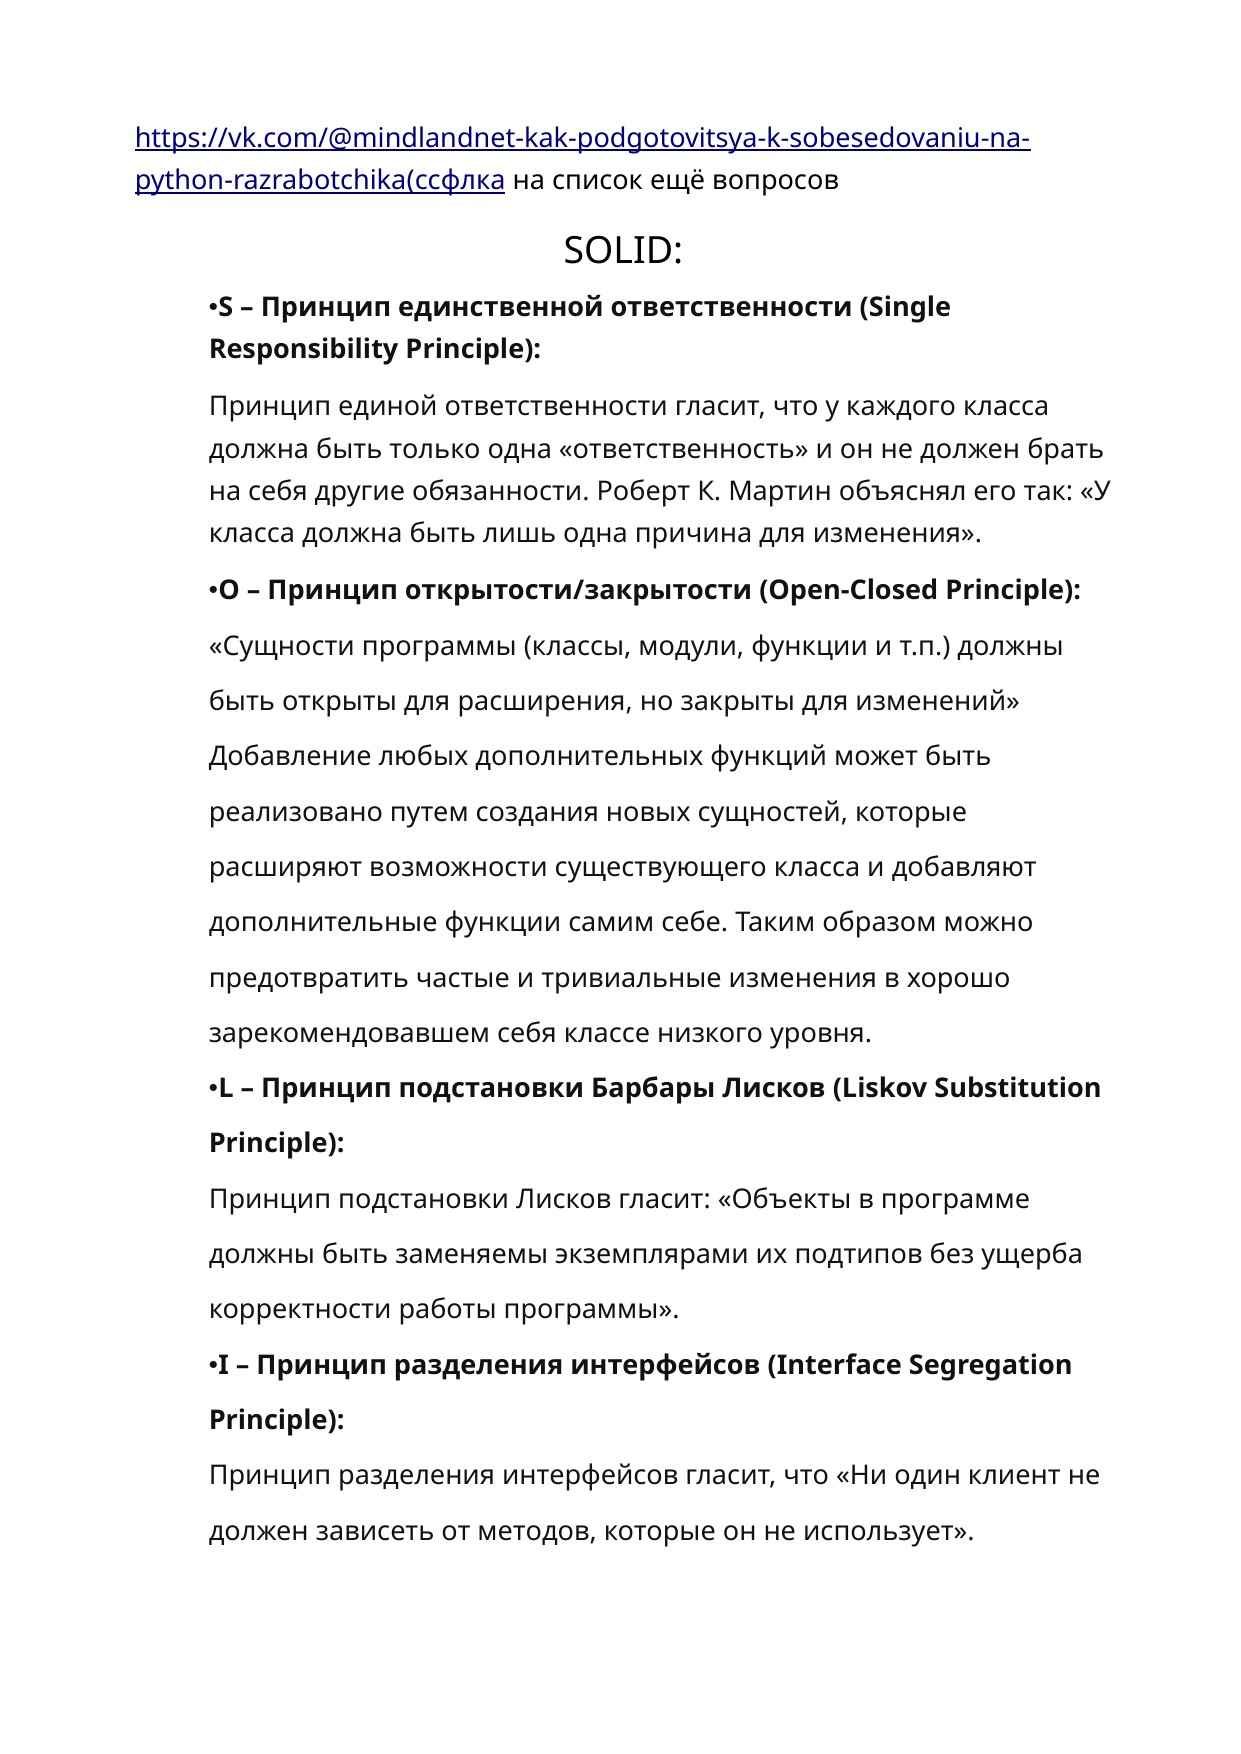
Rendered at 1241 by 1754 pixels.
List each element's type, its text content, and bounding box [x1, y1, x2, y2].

subtitle SOLID: [134, 224, 1121, 275]
text https://vk.com/@mindlandnet-kak-podgotovitsya-k-sobesedovaniu-na-python-razrabotchika(ссфлка на список ещё вопросов [134, 118, 1121, 197]
list O – Принцип открытости/закрытости (Open‐Closed Principle): [134, 571, 1121, 608]
list «Сущности программы (классы, модули, функции и т.п.) должны быть открыты для расширения, но закрыты для изменений» Добавление любых дополнительных функций может быть реализовано путем создания новых сущностей, которые расширяют возможности существующего класса и добавляют дополнительные функции самим себе. Таким образом можно предотвратить частые и тривиальные изменения в хорошо зарекомендовавшем себя классе низкого уровня. [134, 626, 1121, 1050]
list Принцип единой ответственности гласит, что у каждого класса должна быть только одна «ответственность» и он не должен брать на себя другие обязанности. Роберт К. Мартин объяснял его так: «У класса должна быть лишь одна причина для изменения». [134, 387, 1121, 551]
list S – Принцип единственной ответственности (Single Responsibility Principle): [134, 287, 1121, 367]
list L – Принцип подстановки Барбары Лисков (Liskov Substitution Principle): [134, 1069, 1121, 1161]
list I – Принцип разделения интерфейсов (Interface Segregation Principle): [134, 1345, 1121, 1437]
list Принцип подстановки Лисков гласит: «Объекты в программе должны быть заменяемы экземплярами их подтипов без ущерба корректности работы программы». [134, 1179, 1121, 1327]
list Принцип разделения интерфейсов гласит, что «Ни один клиент не должен зависеть от методов, которые он не использует». [134, 1456, 1121, 1548]
